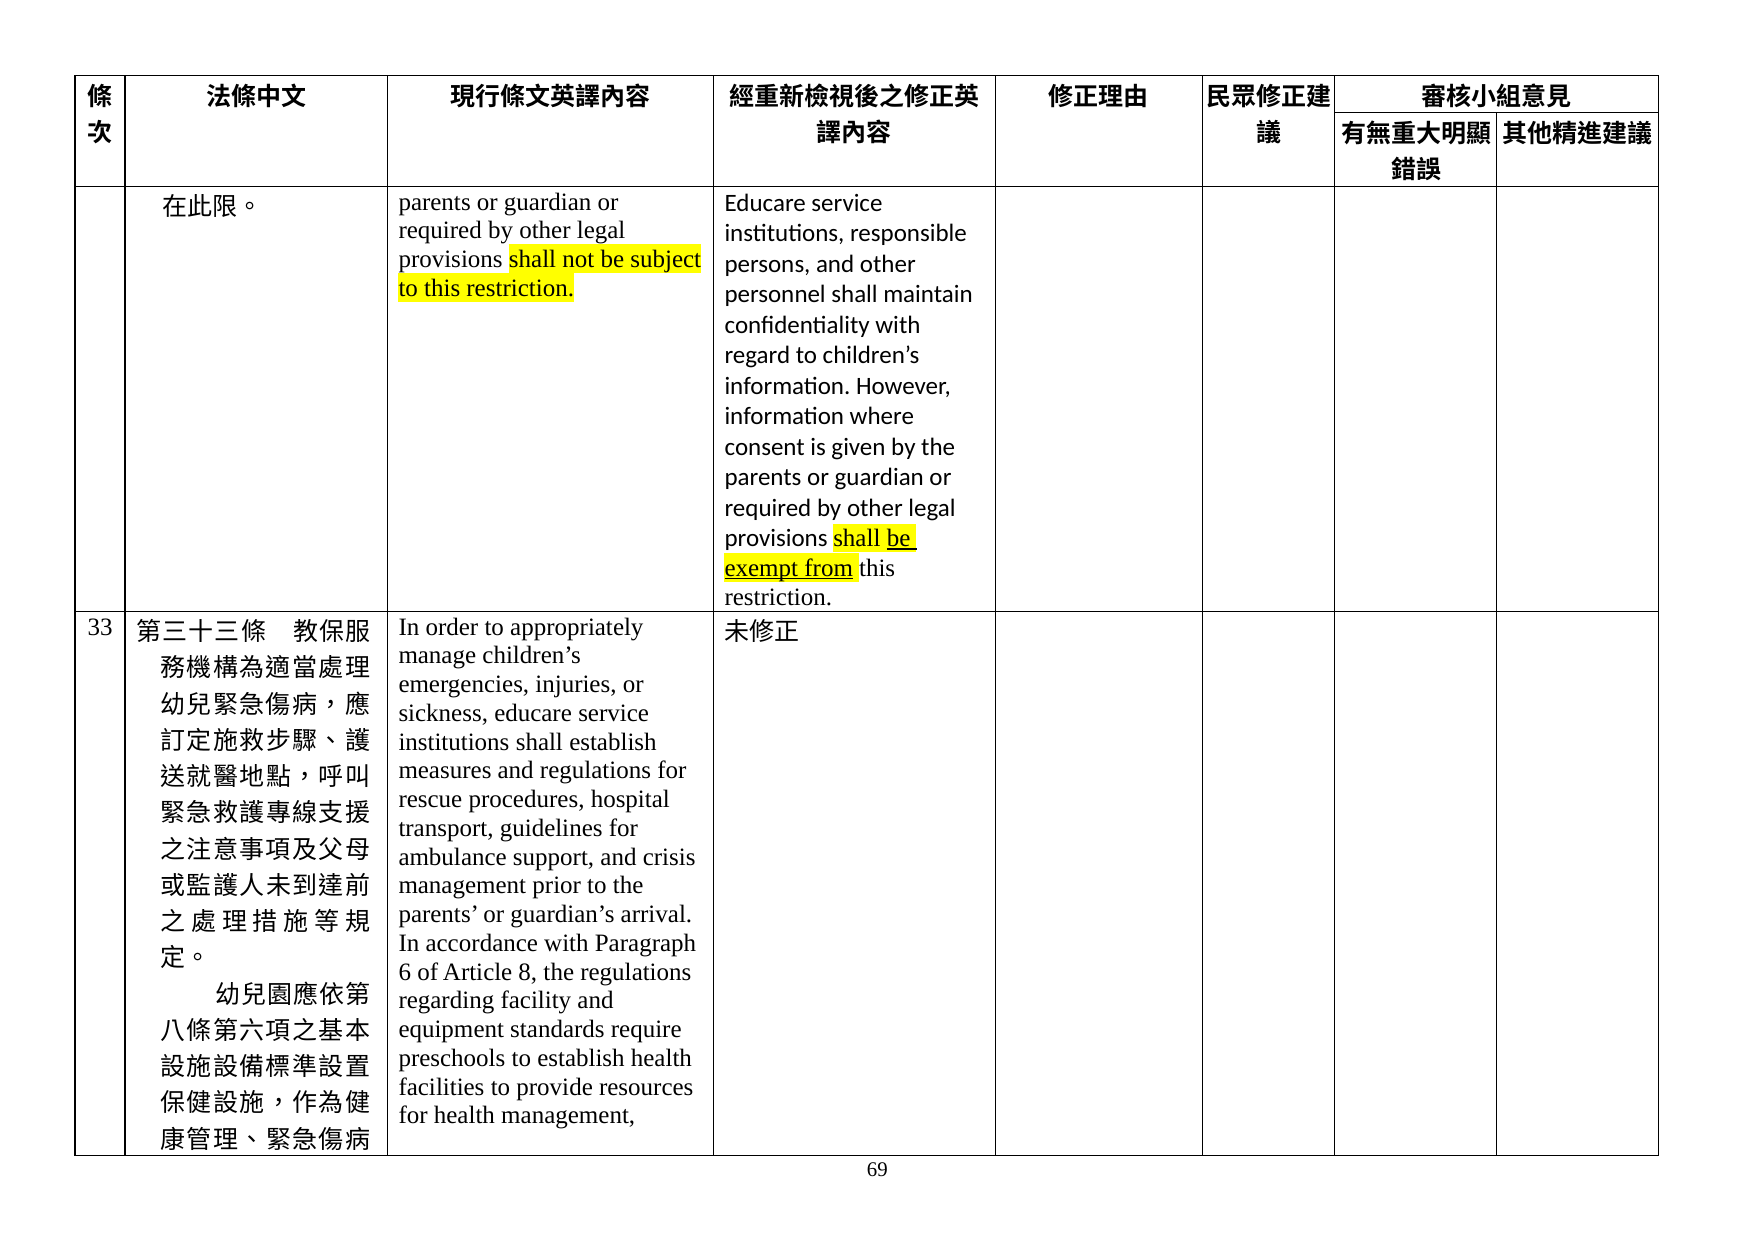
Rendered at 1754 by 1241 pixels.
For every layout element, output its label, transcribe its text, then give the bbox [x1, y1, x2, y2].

table_cell [1497, 612, 1658, 1155]
table_cell [1335, 187, 1496, 611]
table_header 民眾修正建議 [1203, 76, 1334, 186]
table_header 審核小組意見 [1335, 76, 1658, 112]
table_cell 有無重大明顯錯誤 [1335, 113, 1496, 186]
table_cell 其他精進建議 [1497, 113, 1658, 186]
table_cell parents or guardian or required by other legal provisions shall not be subject to this restriction. [388, 187, 713, 611]
table_header 經重新檢視後之修正英譯內容 [714, 76, 995, 186]
table_cell Educare service institutions, responsible persons, and other personnel shall maintain confidentiality with regard to children’s information. However, information where consent is given by the parents or guardian or required by other legal provisions shall be exempt from this restriction. [714, 187, 995, 611]
table_cell In order to appropriately manage children’s emergencies, injuries, or sickness, educare service institutions shall establish measures and regulations for rescue procedures, hospital transport, guidelines for ambulance support, and crisis management prior to the parents’ or guardian’s arrival. In accordance with Paragraph 6 of Article 8, the regulations regarding facility and equipment standards require preschools to establish health facilities to provide resources for health management, [388, 612, 713, 1155]
table_cell [996, 187, 1202, 611]
table_cell [1497, 187, 1658, 611]
table_header 條次 [76, 76, 124, 186]
table_cell [1203, 187, 1334, 611]
table_cell 在此限。 [126, 187, 387, 611]
table_cell 未修正 [714, 612, 995, 1155]
table_header 修正理由 [996, 76, 1202, 186]
table_header 現行條文英譯內容 [388, 76, 713, 186]
table_cell [1335, 612, 1496, 1155]
table_cell [76, 187, 124, 611]
table_cell 第三十三條 教保服務機構為適當處理幼兒緊急傷病，應訂定施救步驟、護送就醫地點，呼叫緊急救護專線支援之注意事項及父母或監護人未到達前之處理措施等規定。 幼兒園應依第八條第六項之基本設施設備標準設置保健設施，作為健康管理、緊急傷病 [126, 612, 387, 1155]
table_header 法條中文 [126, 76, 387, 186]
table_cell [996, 612, 1202, 1155]
table_cell 33 [76, 612, 124, 1155]
table_cell [1203, 612, 1334, 1155]
